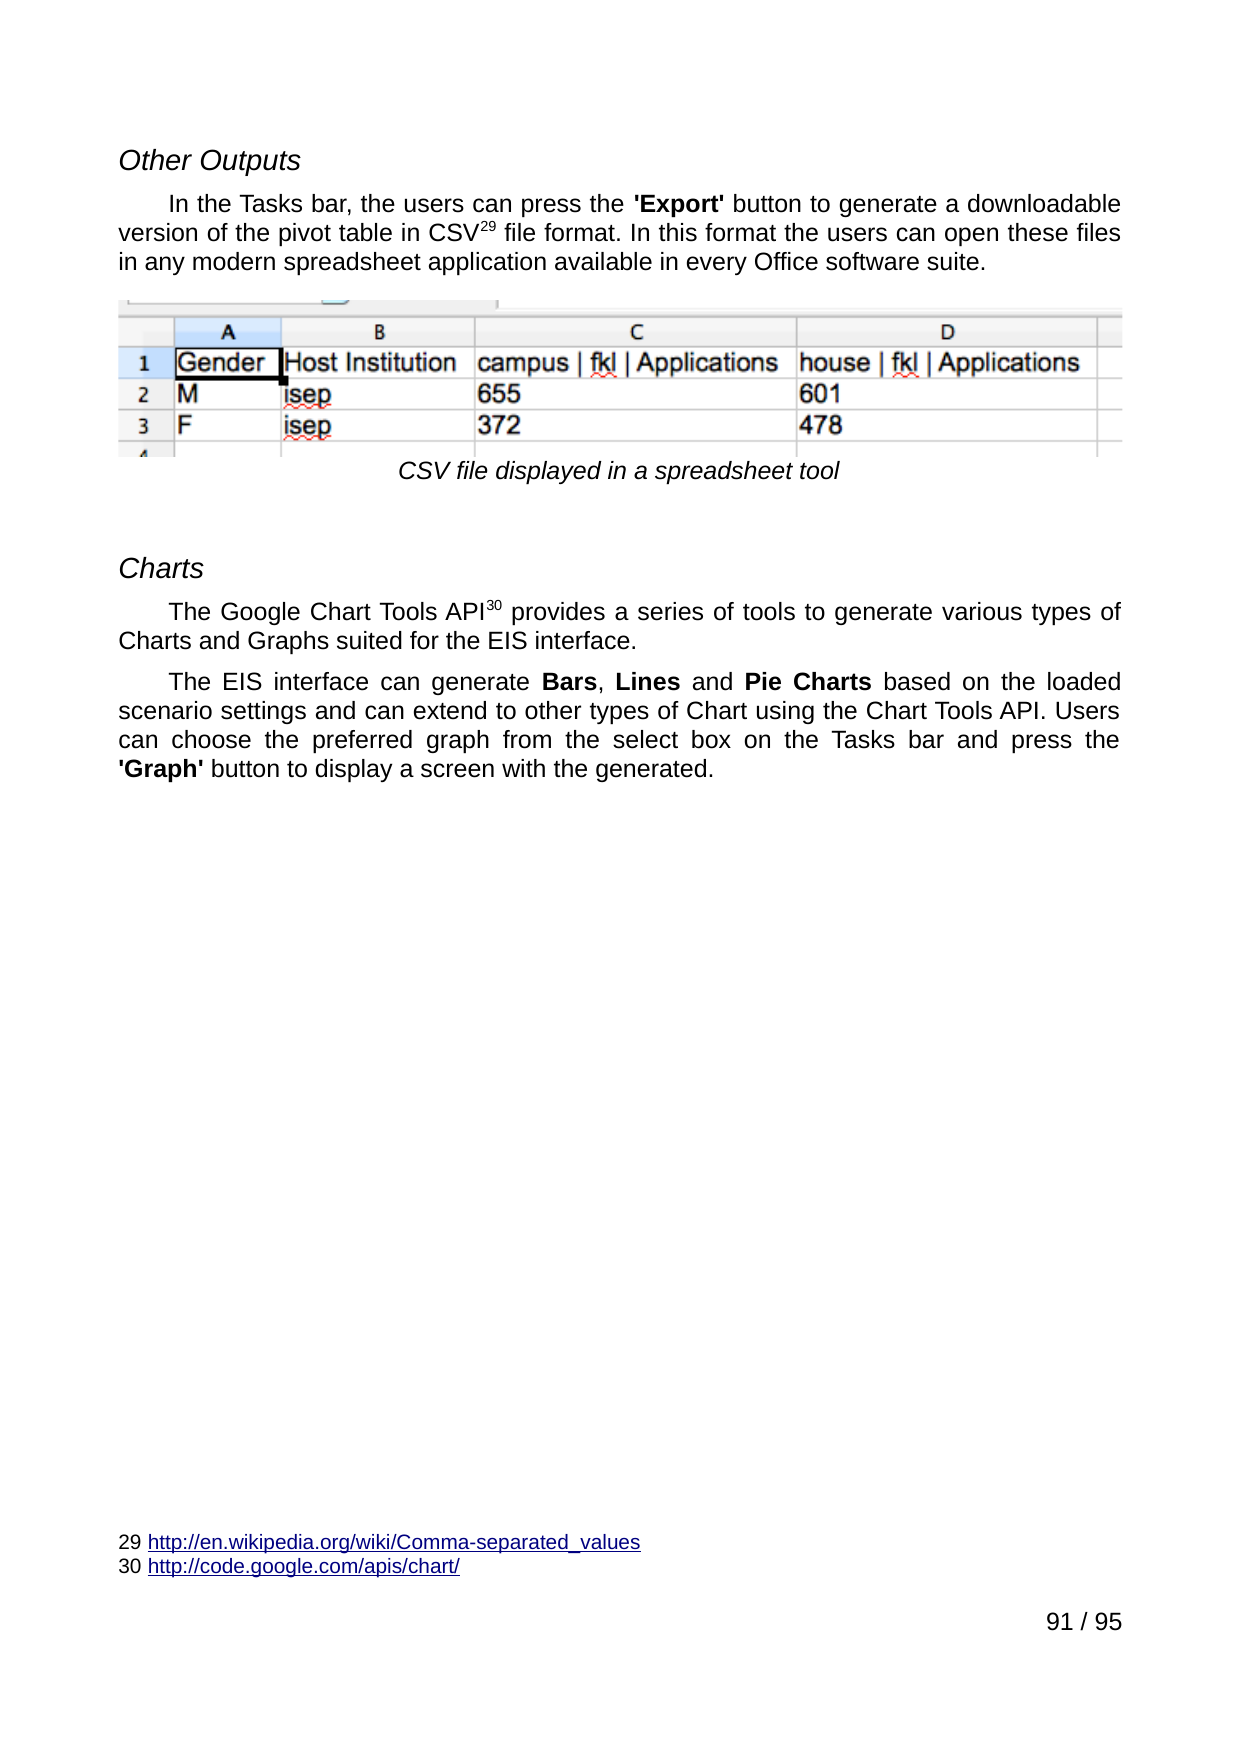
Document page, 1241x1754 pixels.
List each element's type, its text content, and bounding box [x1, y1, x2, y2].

text In the Tasks bar, the users can press the 'Export' button to generate a downloadable version of the pivot table in CSV file format. In this format the users can open these files in any modern spreadsheet application available in every Office software suite. [118, 189, 1122, 275]
text http://code.google.com/apis/chart/ [118, 1554, 1122, 1578]
text The Google Chart Tools API provides a series of tools to generate various types of Charts and Graphs suited for the EIS interface. [118, 597, 1122, 655]
text The EIS interface can generate Bars, Lines and Pie Charts based on the loaded scenario settings and can extend to other types of Chart using the Chart Tools API. Users can choose the preferred graph from the select box on the Tasks bar and press the 'Graph' button to display a screen with the generated. [118, 667, 1122, 782]
subtitle Other Outputs [118, 143, 1122, 177]
subtitle Charts [118, 551, 1122, 585]
picture [118, 300, 1123, 457]
text http://en.wikipedia.org/wiki/Comma-separated_values [118, 1530, 1122, 1554]
text CSV file displayed in a spreadsheet tool [118, 457, 1122, 485]
